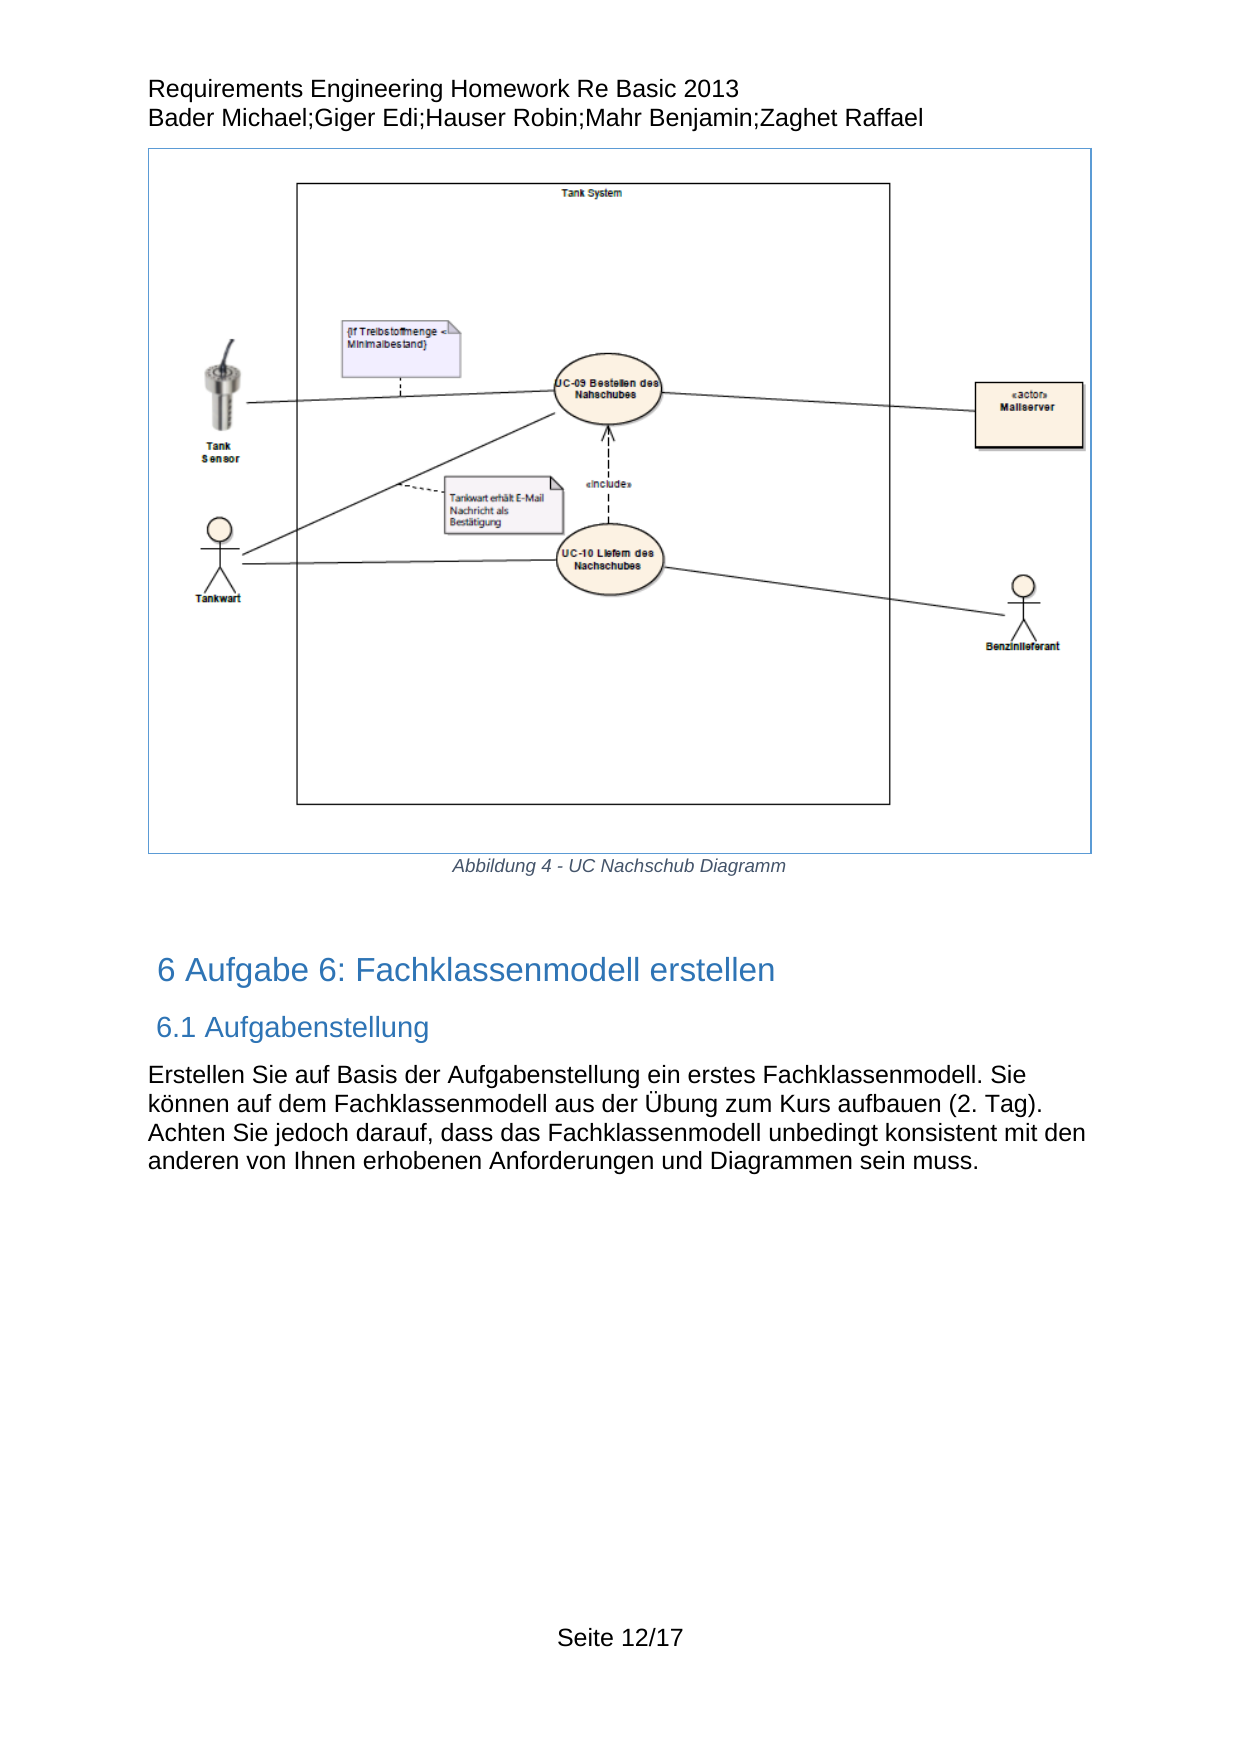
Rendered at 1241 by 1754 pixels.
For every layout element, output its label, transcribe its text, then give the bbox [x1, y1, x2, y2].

text Abbildung 4 - UC Nachschub Diagramm [148, 854, 1093, 876]
text Erstellen Sie auf Basis der Aufgabenstellung ein erstes Fachklassenmodell. Sie können auf dem Fachklassenmodell aus der Übung zum Kurs aufbauen (2. Tag). Achten Sie jedoch darauf, dass das Fachklassenmodell unbedingt konsistent mit den anderen von Ihnen erhobenen Anforderungen und Diagrammen sein muss. [148, 1060, 1093, 1175]
picture [149, 149, 1090, 853]
subtitle Aufgabe 6: Fachklassenmodell erstellen [148, 951, 1093, 989]
subtitle Aufgabenstellung [148, 1010, 1093, 1043]
